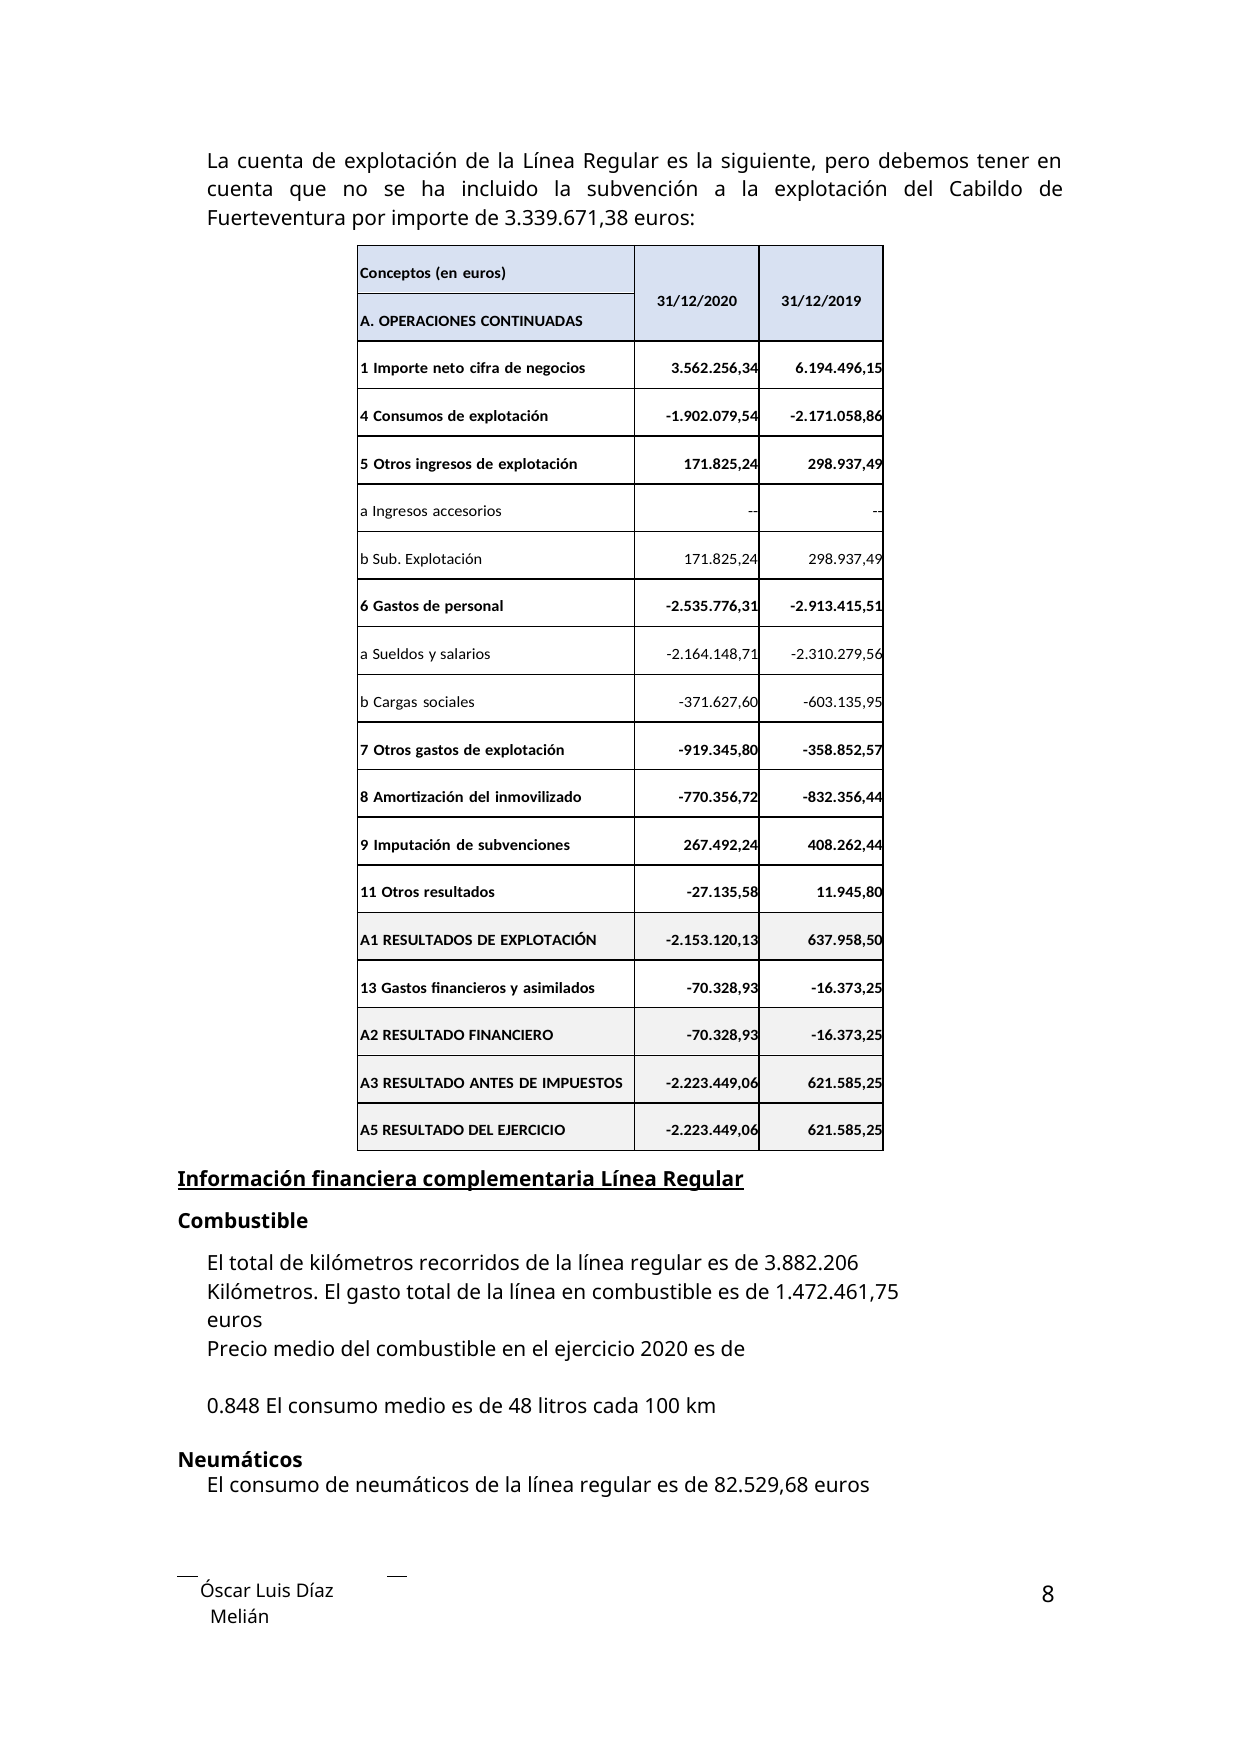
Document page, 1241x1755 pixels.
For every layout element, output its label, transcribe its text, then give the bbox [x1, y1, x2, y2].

table_cell 6 Gastos de personal [358, 580, 634, 626]
table_cell -603.135,95 [760, 675, 882, 721]
table_cell b Sub. Explotación [358, 532, 634, 578]
text El total de kilómetros recorridos de la línea regular es de 3.882.206 Kilómetros. El gasto total de la línea en combustible es de 1.472.461,75 euros [207, 1248, 937, 1334]
table_cell A5 RESULTADO DEL EJERCICIO [358, 1104, 634, 1150]
table_cell -832.356,44 [760, 770, 882, 816]
table_cell -2.164.148,71 [635, 627, 758, 673]
table_cell -16.373,25 [760, 961, 882, 1007]
table_cell -- [635, 485, 758, 531]
table_cell -1.902.079,54 [635, 389, 758, 435]
table_cell 7 Otros gastos de explotación [358, 723, 634, 769]
table_cell A. OPERACIONES CONTINUADAS [358, 294, 634, 340]
table_cell 13 Gastos financieros y asimilados [358, 961, 634, 1007]
table_cell 4 Consumos de explotación [358, 389, 634, 435]
table_cell -358.852,57 [760, 723, 882, 769]
table_cell a Ingresos accesorios [358, 485, 634, 531]
table_cell a Sueldos y salarios [358, 627, 634, 673]
text Neumáticos [177, 1448, 1230, 1473]
table_cell 11 Otros resultados [358, 866, 634, 912]
table_cell A3 RESULTADO ANTES DE IMPUESTOS [358, 1056, 634, 1102]
table_cell 637.958,50 [760, 913, 882, 959]
table_cell 408.262,44 [760, 818, 882, 864]
table_cell 171.825,24 [635, 437, 758, 483]
table_header Conceptos (en euros) [358, 246, 634, 292]
table_cell 621.585,25 [760, 1056, 882, 1102]
table_cell 6.194.496,15 [760, 342, 882, 388]
table_cell 267.492,24 [635, 818, 758, 864]
table_cell -2.223.449,06 [635, 1056, 758, 1102]
text El consumo de neumáticos de la línea regular es de 82.529,68 euros [207, 1473, 1230, 1498]
table_cell -2.171.058,86 [760, 389, 882, 435]
table_cell A2 RESULTADO FINANCIERO [358, 1008, 634, 1054]
table_cell -2.223.449,06 [635, 1104, 758, 1150]
subtitle Información financiera complementaria Línea Regular Combustible [177, 1164, 745, 1235]
table_cell b Cargas sociales [358, 675, 634, 721]
table_cell -2.310.279,56 [760, 627, 882, 673]
table_cell -- [760, 485, 882, 531]
table_cell A1 RESULTADOS DE EXPLOTACIÓN [358, 913, 634, 959]
table_header 31/12/2019 [760, 246, 882, 340]
table_cell -371.627,60 [635, 675, 758, 721]
table_header 31/12/2020 [635, 246, 758, 340]
table_cell -27.135,58 [635, 866, 758, 912]
table_cell 1 Importe neto cifra de negocios [358, 342, 634, 388]
table_cell -2.153.120,13 [635, 913, 758, 959]
table_cell -2.913.415,51 [760, 580, 882, 626]
table_cell 3.562.256,34 [635, 342, 758, 388]
table_cell 5 Otros ingresos de explotación [358, 437, 634, 483]
text Precio medio del combustible en el ejercicio 2020 es de 0.848 El consumo medio es de 48 litros cada 100 km [207, 1334, 776, 1419]
table_cell 298.937,49 [760, 437, 882, 483]
table_cell -70.328,93 [635, 1008, 758, 1054]
table_cell -70.328,93 [635, 961, 758, 1007]
table_cell 298.937,49 [760, 532, 882, 578]
table_cell 11.945,80 [760, 866, 882, 912]
table_cell 621.585,25 [760, 1104, 882, 1150]
table_cell -2.535.776,31 [635, 580, 758, 626]
table_cell 9 Imputación de subvenciones [358, 818, 634, 864]
table_cell -770.356,72 [635, 770, 758, 816]
text La cuenta de explotación de la Línea Regular es la siguiente, pero debemos tener en cuenta que no se ha incluido la subvención a la explotación del Cabildo de Fuerteventura por importe de 3.339.671,38 euros: [207, 146, 1064, 231]
table_cell 8 Amortización del inmovilizado [358, 770, 634, 816]
table_cell -919.345,80 [635, 723, 758, 769]
table_cell 171.825,24 [635, 532, 758, 578]
table_cell -16.373,25 [760, 1008, 882, 1054]
